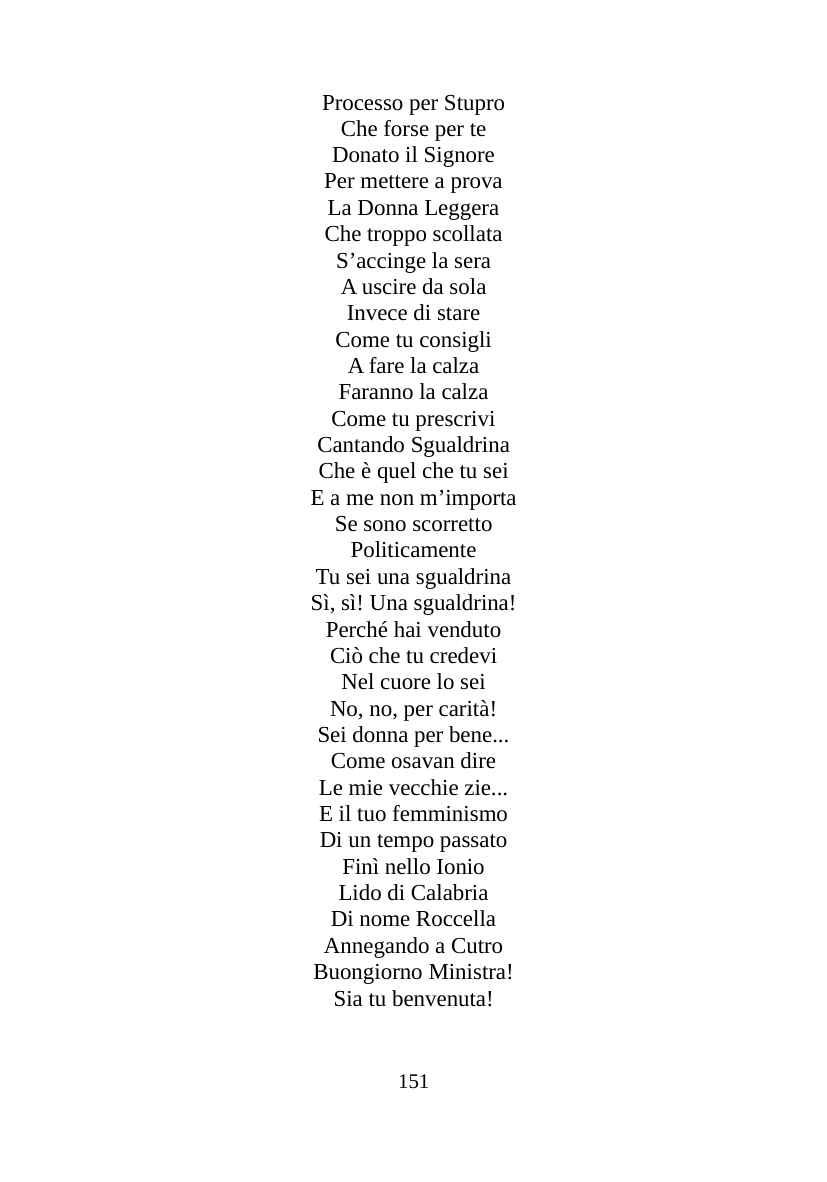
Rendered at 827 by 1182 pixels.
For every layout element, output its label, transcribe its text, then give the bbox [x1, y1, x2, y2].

text Se sono scorretto [88, 510, 738, 537]
text Donato il Signore [88, 141, 738, 168]
text Invece di stare [88, 299, 738, 326]
text Che troppo scollata [88, 220, 738, 247]
text Come tu prescrivi [88, 405, 738, 431]
text Tu sei una sgualdrina [88, 563, 738, 589]
text Per mettere a prova [88, 168, 738, 194]
text E a me non m’importa [88, 484, 738, 510]
text Buongiorno Ministra! [88, 958, 738, 984]
text A fare la calza [88, 352, 738, 378]
text E il tuo femminismo [88, 800, 738, 826]
text S’accinge la sera [88, 247, 738, 273]
text Che forse per te [88, 115, 738, 141]
text No, no, per carità! [88, 695, 738, 721]
text Perché hai venduto [88, 616, 738, 642]
text Cantando Sgualdrina [88, 431, 738, 457]
text Lido di Calabria [88, 879, 738, 906]
text Le mie vecchie zie... [88, 774, 738, 800]
text Sia tu benvenuta! [88, 984, 738, 1011]
text Come tu consigli [88, 326, 738, 352]
text Nel cuore lo sei [88, 668, 738, 695]
text Politicamente [88, 537, 738, 563]
text A uscire da sola [88, 273, 738, 299]
text Come osavan dire [88, 747, 738, 774]
text La Donna Leggera [88, 194, 738, 220]
text Sì, sì! Una sgualdrina! [88, 589, 738, 616]
text Di nome Roccella [88, 906, 738, 932]
text Che è quel che tu sei [88, 457, 738, 484]
text Sei donna per bene... [88, 721, 738, 747]
text Di un tempo passato [88, 826, 738, 853]
text Annegando a Cutro [88, 932, 738, 958]
text Ciò che tu credevi [88, 642, 738, 668]
text Faranno la calza [88, 378, 738, 405]
text Processo per Stupro [88, 88, 738, 115]
text Finì nello Ionio [88, 853, 738, 879]
